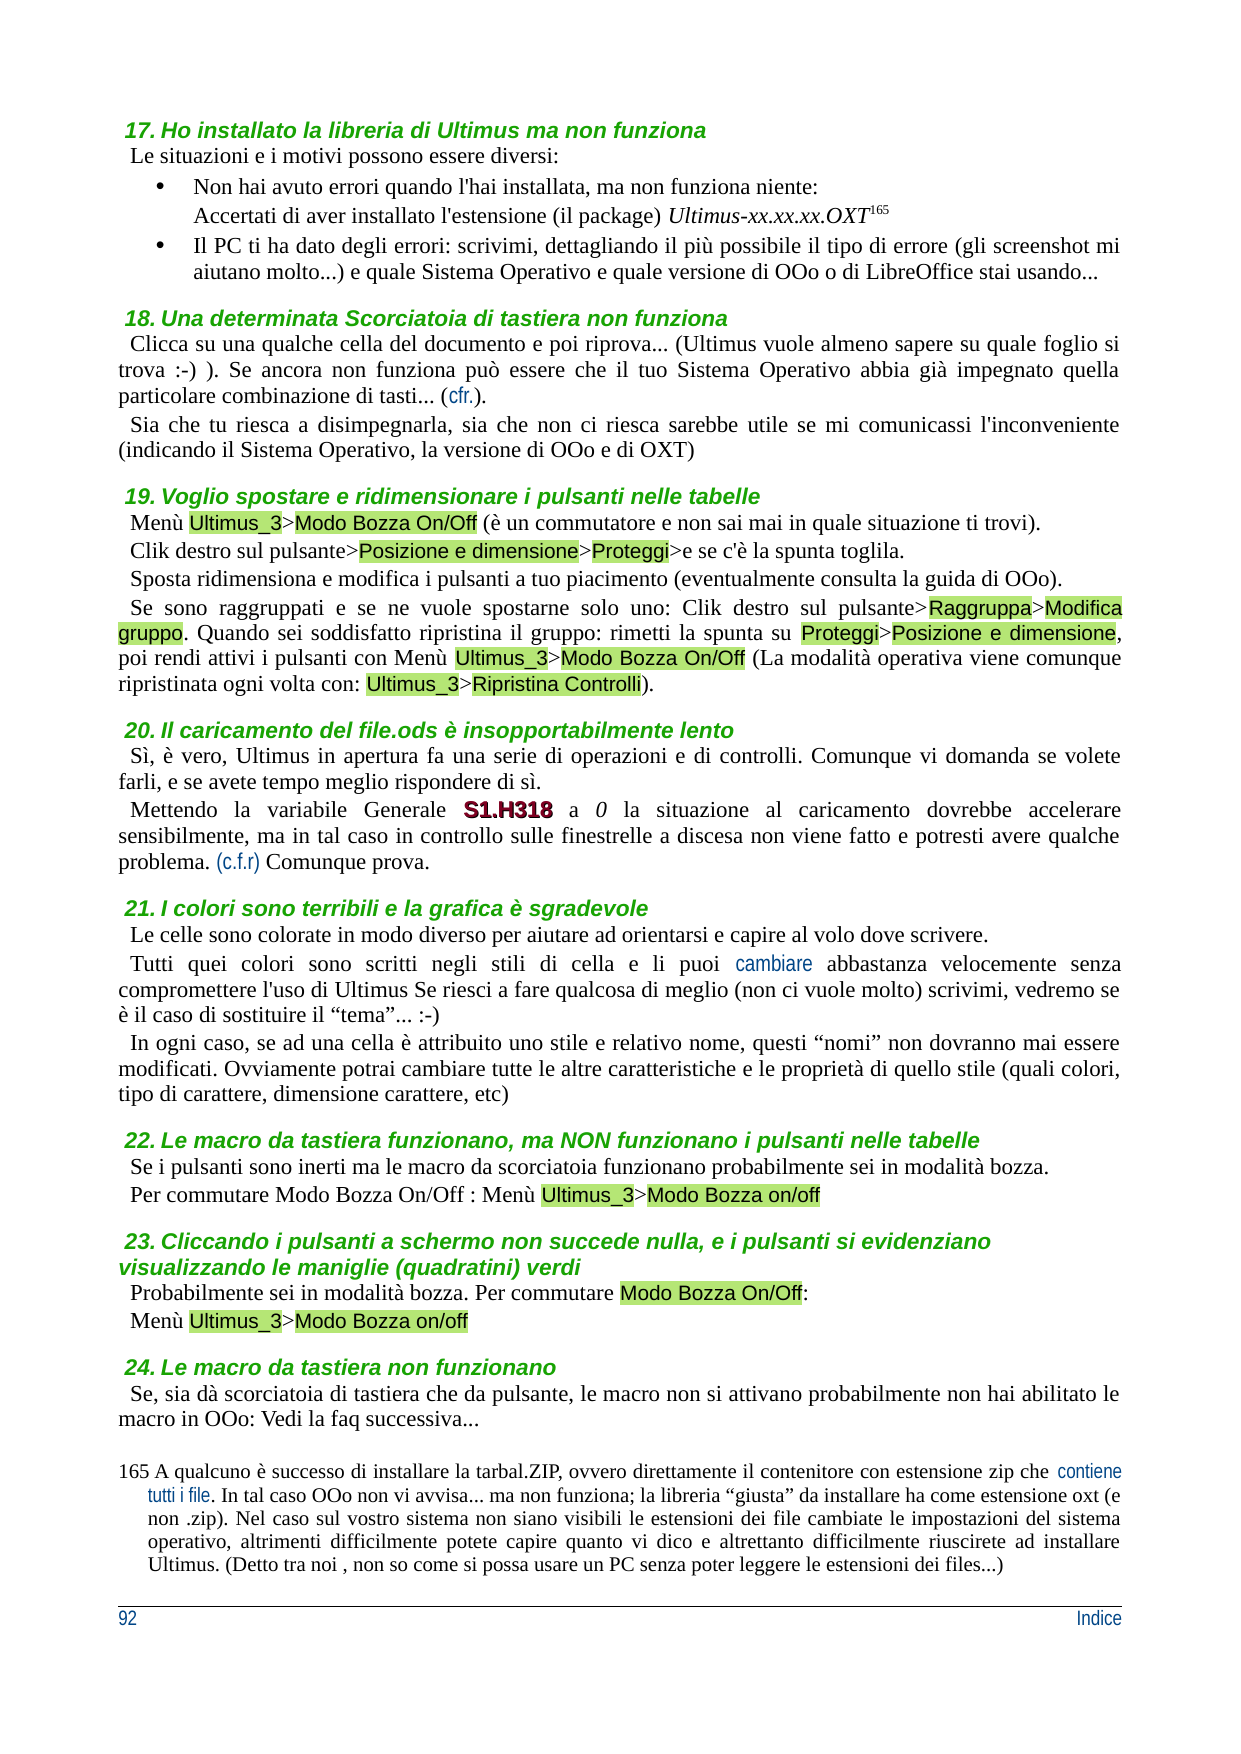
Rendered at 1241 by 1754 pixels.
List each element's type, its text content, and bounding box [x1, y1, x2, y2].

text Sposta ridimensiona e modifica i pulsanti a tuo piacimento (eventualmente consulta la guida di OOo). [118, 566, 1122, 592]
list A qualcuno è successo di installare la tarbal.ZIP, ovvero direttamente il contenitore con estensione zip che contiene tutti i file. In tal caso OOo non vi avvisa... ma non funziona; la libreria “giusta” da installare ha come estensione oxt (e non .zip). Nel caso sul vostro sistema non siano visibili le estensioni dei file cambiate le impostazioni del sistema operativo, altrimenti difficilmente potete capire quanto vi dico e altrettanto difficilmente riuscirete ad installare Ultimus. (Detto tra noi , non so come si possa usare un PC senza poter leggere le estensioni dei files...) [118, 1459, 1122, 1576]
text Se, sia dà scorciatoia di tastiera che da pulsante, le macro non si attivano probabilmente non hai abilitato le macro in OOo: Vedi la faq successiva... [118, 1381, 1122, 1432]
text Mettendo la variabile Generale S1.H318 a 0 la situazione al caricamento dovrebbe accelerare sensibilmente, ma in tal caso in controllo sulle finestrelle a discesa non viene fatto e potresti avere qualche problema. (c.f.r) Comunque prova. [118, 797, 1122, 875]
subtitle Le macro da tastiera funzionano, ma NON funzionano i pulsanti nelle tabelle [118, 1128, 1122, 1154]
text Per commutare Modo Bozza On/Off : Menù Ultimus_3>Modo Bozza on/off [118, 1182, 1122, 1207]
subtitle Le macro da tastiera non funzionano [118, 1355, 1122, 1381]
list Non hai avuto errori quando l'hai installata, ma non funziona niente: [156, 172, 1122, 200]
subtitle I colori sono terribili e la grafica è sgradevole [118, 896, 1122, 922]
text Menù Ultimus_3>Modo Bozza On/Off (è un commutatore e non sai mai in quale situazione ti trovi). [118, 509, 1122, 535]
list Accertati di aver installato l'estensione (il package) Ultimus-xx.xx.xx.OXT [156, 203, 1122, 228]
text Clik destro sul pulsante>Posizione e dimensione>Proteggi>e se c'è la spunta toglila. [118, 538, 1122, 563]
subtitle Ho installato la libreria di Ultimus ma non funziona [118, 118, 1122, 143]
text In ogni caso, se ad una cella è attribuito uno stile e relativo nome, questi “nomi” non dovranno mai essere modificati. Ovviamente potrai cambiare tutte le altre caratteristiche e le proprietà di quello stile (quali colori, tipo di carattere, dimensione carattere, etc) [118, 1030, 1122, 1107]
text Tutti quei colori sono scritti negli stili di cella e li puoi cambiare abbastanza velocemente senza compromettere l'uso di Ultimus Se riesci a fare qualcosa di meglio (non ci vuole molto) scrivimi, vedremo se è il caso di sostituire il “tema”... :-) [118, 950, 1122, 1027]
text Se i pulsanti sono inerti ma le macro da scorciatoia funzionano probabilmente sei in modalità bozza. [118, 1154, 1122, 1179]
text Clicca su una qualche cella del documento e poi riprova... (Ultimus vuole almeno sapere su quale foglio si trova :-) ). Se ancora non funziona può essere che il tuo Sistema Operativo abbia già impegnato quella particolare combinazione di tasti... (cfr.). [118, 331, 1122, 409]
text Menù Ultimus_3>Modo Bozza on/off [118, 1308, 1122, 1334]
text Le celle sono colorate in modo diverso per aiutare ad orientarsi e capire al volo dove scrivere. [118, 922, 1122, 947]
subtitle Voglio spostare e ridimensionare i pulsanti nelle tabelle [118, 484, 1122, 509]
text Le situazioni e i motivi possono essere diversi: [118, 143, 1122, 169]
subtitle Cliccando i pulsanti a schermo non succede nulla, e i pulsanti si evidenziano visualizzando le maniglie (quadratini) verdi [118, 1229, 1122, 1280]
text Sia che tu riesca a disimpegnarla, sia che non ci riesca sarebbe utile se mi comunicassi l'inconveniente (indicando il Sistema Operativo, la versione di OOo e di OXT) [118, 412, 1122, 462]
subtitle Una determinata Scorciatoia di tastiera non funziona [118, 306, 1122, 331]
text Sì, è vero, Ultimus in apertura fa una serie di operazioni e di controlli. Comunque vi domanda se volete farli, e se avete tempo meglio rispondere di sì. [118, 743, 1122, 794]
text Se sono raggruppati e se ne vuole spostarne solo uno: Clik destro sul pulsante>Raggruppa>Modifica gruppo. Quando sei soddisfatto ripristina il gruppo: rimetti la spunta su Proteggi>Posizione e dimensione, poi rendi attivi i pulsanti con Menù Ultimus_3>Modo Bozza On/Off (La modalità operativa viene comunque ripristinata ogni volta con: Ultimus_3>Ripristina Controlli). [118, 594, 1122, 696]
subtitle Il caricamento del file.ods è insopportabilmente lento [118, 718, 1122, 743]
list Il PC ti ha dato degli errori: scrivimi, dettagliando il più possibile il tipo di errore (gli screenshot mi aiutano molto...) e quale Sistema Operativo e quale versione di OOo o di LibreOffice stai usando... [156, 231, 1122, 284]
text Probabilmente sei in modalità bozza. Per commutare Modo Bozza On/Off: [118, 1280, 1122, 1305]
